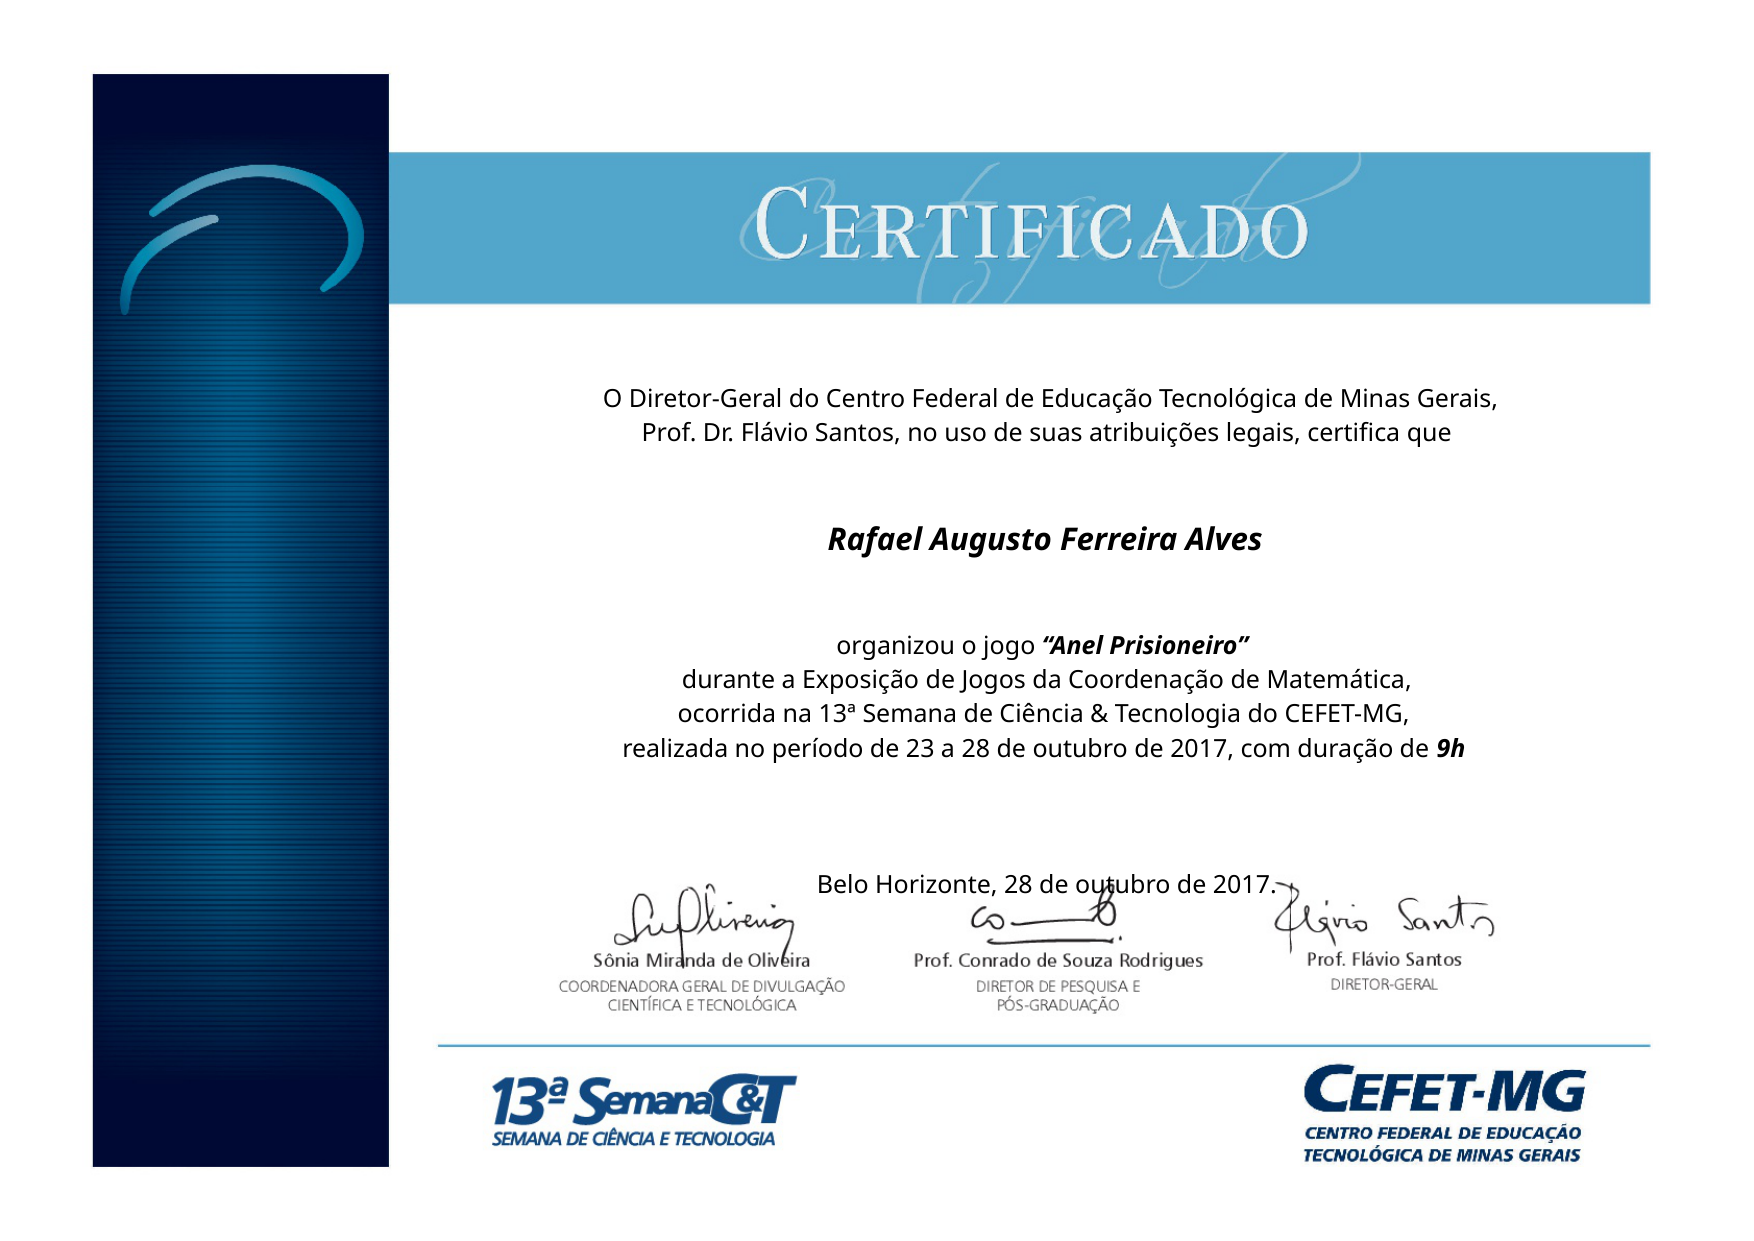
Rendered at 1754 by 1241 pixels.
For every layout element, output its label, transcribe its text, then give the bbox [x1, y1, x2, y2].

picture [476, 764, 1277, 866]
text organizou o jogo “Anel Prisioneiro” [340, 628, 1754, 662]
picture [476, 220, 1277, 381]
text Prof. Dr. Flávio Santos, no uso de suas atribuições legais, certifica que [340, 415, 1754, 449]
text durante a Exposição de Jogos da Coordenação de Matemática, [340, 662, 1754, 696]
text O Diretor-Geral do Centro Federal de Educação Tecnológica de Minas Gerais, [0, 381, 1754, 415]
picture [476, 901, 1277, 1021]
text Rafael Augusto Ferreira Alves [340, 517, 1754, 560]
picture [476, 560, 1277, 628]
text realizada no período de 23 a 28 de outubro de 2017, com duração de 9h [340, 730, 1754, 764]
picture [476, 449, 1277, 517]
text Belo Horizonte, 28 de outubro de 2017. [340, 866, 1754, 901]
text ocorrida na 13ª Semana de Ciência & Tecnologia do CEFET-MG, [340, 696, 1754, 730]
